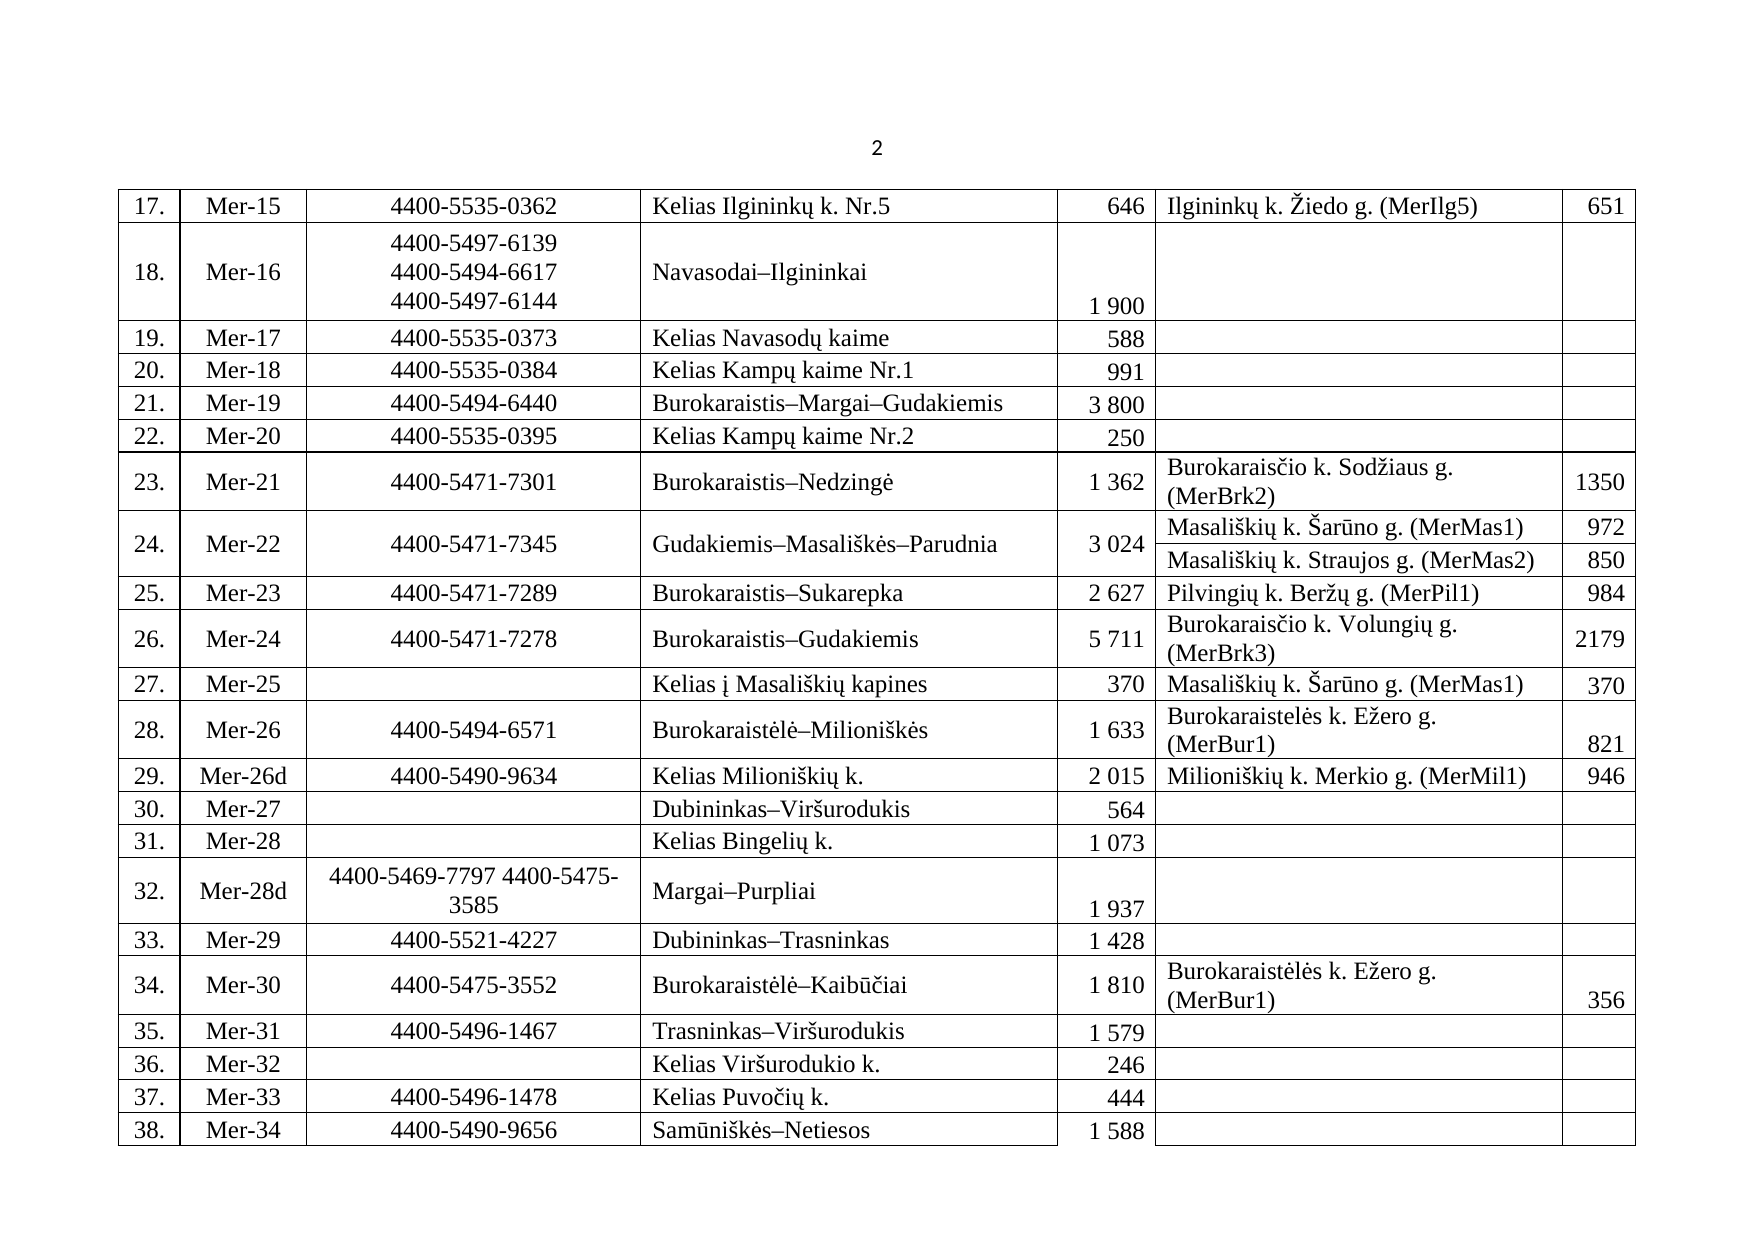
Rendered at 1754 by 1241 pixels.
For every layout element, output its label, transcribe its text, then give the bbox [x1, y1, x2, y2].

table_cell 4400-5471-7301 [307, 453, 640, 510]
table_cell 34. [119, 956, 179, 1014]
table_cell [1156, 420, 1562, 451]
table_cell 28. [119, 701, 179, 758]
table_cell [1156, 223, 1562, 320]
table_cell 1 633 [1058, 701, 1155, 758]
table_cell 1 428 [1058, 924, 1155, 955]
table_cell Burokaraistis–Sukarepka [641, 577, 1057, 608]
table_cell 32. [119, 858, 179, 922]
table_cell Dubininkas–Viršurodukis [641, 792, 1057, 824]
table_cell Burokaraistėlė–Kaibūčiai [641, 956, 1057, 1014]
table_cell Navasodai–Ilgininkai [641, 223, 1057, 320]
table_cell 38. [119, 1113, 179, 1145]
table_cell 1 937 [1058, 858, 1155, 922]
table_cell 984 [1563, 577, 1635, 608]
table_cell Dubininkas–Trasninkas [641, 924, 1057, 955]
table_cell [1156, 825, 1562, 857]
table_cell 651 [1563, 190, 1635, 222]
table_cell Burokaraistis–Gudakiemis [641, 610, 1057, 667]
table_cell Masališkių k. Straujos g. (MerMas2) [1156, 544, 1562, 576]
table_cell Mer-23 [181, 577, 306, 608]
table_cell [1563, 792, 1635, 824]
table_cell 356 [1563, 956, 1635, 1014]
table_cell Mer-32 [181, 1048, 306, 1079]
table_cell 1 362 [1058, 453, 1155, 510]
table_cell [1563, 354, 1635, 386]
table_cell Gudakiemis–Masališkės–Parudnia [641, 511, 1057, 576]
table_cell Kelias Navasodų kaime [641, 321, 1057, 353]
table_cell 19. [119, 321, 179, 353]
table_cell Kelias Kampų kaime Nr.2 [641, 420, 1057, 451]
table_cell 1350 [1563, 453, 1635, 510]
table_cell 21. [119, 387, 179, 419]
table_cell 1 900 [1058, 223, 1155, 320]
table_cell Milioniškių k. Merkio g. (MerMil1) [1156, 759, 1562, 791]
table_cell [1156, 1015, 1562, 1047]
table_cell 24. [119, 511, 179, 576]
table_cell 29. [119, 759, 179, 791]
table_cell 1 073 [1058, 825, 1155, 857]
table_cell [1563, 321, 1635, 353]
table_cell Mer-28 [181, 825, 306, 857]
table_cell [1563, 223, 1635, 320]
table_cell 972 [1563, 511, 1635, 543]
table_cell Burokaraistėlės k. Ežero g. (MerBur1) [1156, 956, 1562, 1014]
table_cell [307, 792, 640, 824]
table_cell Mer-33 [181, 1080, 306, 1112]
table_cell 4400-5494-6571 [307, 701, 640, 758]
table_cell [1563, 420, 1635, 451]
table_cell [307, 668, 640, 700]
table_cell 246 [1058, 1048, 1155, 1079]
table_cell 991 [1058, 354, 1155, 386]
table_cell 646 [1058, 190, 1155, 222]
table_cell [307, 1048, 640, 1079]
table_cell Burokaraistėlė–Milioniškės [641, 701, 1057, 758]
table_cell [1563, 1048, 1635, 1079]
table_cell 31. [119, 825, 179, 857]
table_cell 4400-5535-0384 [307, 354, 640, 386]
table_cell 26. [119, 610, 179, 667]
table_cell 33. [119, 924, 179, 955]
table_cell 4400-5469-7797 4400-5475-3585 [307, 858, 640, 922]
table_cell Ilgininkų k. Žiedo g. (MerIlg5) [1156, 190, 1562, 222]
table_cell Mer-34 [181, 1113, 306, 1145]
table_cell Mer-31 [181, 1015, 306, 1047]
table_cell Kelias Bingelių k. [641, 825, 1057, 857]
table_cell Mer-20 [181, 420, 306, 451]
table_cell Mer-26d [181, 759, 306, 791]
table_cell [307, 825, 640, 857]
table_cell 1 810 [1058, 956, 1155, 1014]
table_cell 4400-5521-4227 [307, 924, 640, 955]
table_cell Pilvingių k. Beržų g. (MerPil1) [1156, 577, 1562, 608]
table_cell Burokaraisčio k. Sodžiaus g. (MerBrk2) [1156, 453, 1562, 510]
table_cell 23. [119, 453, 179, 510]
table_cell 4400-5497-6139 4400-5494-6617 4400-5497-6144 [307, 223, 640, 320]
table_cell 30. [119, 792, 179, 824]
table_cell 4400-5494-6440 [307, 387, 640, 419]
table_cell Samūniškės–Netiesos [641, 1113, 1057, 1145]
table_cell 3 800 [1058, 387, 1155, 419]
table_cell Mer-30 [181, 956, 306, 1014]
table_cell 25. [119, 577, 179, 608]
table_cell 4400-5535-0373 [307, 321, 640, 353]
table_cell Mer-17 [181, 321, 306, 353]
table_cell Mer-18 [181, 354, 306, 386]
table_cell Kelias Kampų kaime Nr.1 [641, 354, 1057, 386]
table_cell 4400-5471-7289 [307, 577, 640, 608]
table_cell Mer-15 [181, 190, 306, 222]
table_cell 5 711 [1058, 610, 1155, 667]
table_cell [1156, 1080, 1562, 1112]
table_cell [1156, 924, 1562, 955]
table_cell 564 [1058, 792, 1155, 824]
table_cell 4400-5471-7345 [307, 511, 640, 576]
table_cell [1563, 1113, 1635, 1145]
table_cell [1156, 792, 1562, 824]
table_cell 18. [119, 223, 179, 320]
table_cell 37. [119, 1080, 179, 1112]
table_cell [1156, 354, 1562, 386]
table_cell [1563, 1015, 1635, 1047]
table_cell 22. [119, 420, 179, 451]
table_cell Burokaraistelės k. Ežero g. (MerBur1) [1156, 701, 1562, 758]
table_cell Mer-28d [181, 858, 306, 922]
table_cell 4400-5496-1467 [307, 1015, 640, 1047]
table_cell Mer-16 [181, 223, 306, 320]
table_cell Mer-19 [181, 387, 306, 419]
table_cell [1156, 387, 1562, 419]
table_cell 35. [119, 1015, 179, 1047]
table_cell 850 [1563, 544, 1635, 576]
table_cell 444 [1058, 1080, 1155, 1112]
table_cell Mer-24 [181, 610, 306, 667]
table_cell [1156, 321, 1562, 353]
table_cell 3 024 [1058, 511, 1155, 576]
table_cell Masališkių k. Šarūno g. (MerMas1) [1156, 511, 1562, 543]
table_cell Kelias Ilgininkų k. Nr.5 [641, 190, 1057, 222]
table_cell 4400-5535-0362 [307, 190, 640, 222]
table_cell 4400-5475-3552 [307, 956, 640, 1014]
table_cell Mer-26 [181, 701, 306, 758]
table_cell Trasninkas–Viršurodukis [641, 1015, 1057, 1047]
table_cell 946 [1563, 759, 1635, 791]
table_cell Mer-27 [181, 792, 306, 824]
table_cell 4400-5535-0395 [307, 420, 640, 451]
table_cell 588 [1058, 321, 1155, 353]
table_cell 2 627 [1058, 577, 1155, 608]
table_cell 4400-5471-7278 [307, 610, 640, 667]
table_cell [1563, 858, 1635, 922]
table_cell 1 579 [1058, 1015, 1155, 1047]
table_cell Kelias Puvočių k. [641, 1080, 1057, 1112]
table_cell 17. [119, 190, 179, 222]
table_cell Burokaraistis–Margai–Gudakiemis [641, 387, 1057, 419]
table_cell Mer-25 [181, 668, 306, 700]
table_cell Mer-22 [181, 511, 306, 576]
table_cell 370 [1563, 668, 1635, 700]
table_cell Kelias Milioniškių k. [641, 759, 1057, 791]
table_cell [1563, 825, 1635, 857]
table_cell Burokaraisčio k. Volungių g. (MerBrk3) [1156, 610, 1562, 667]
table_cell 36. [119, 1048, 179, 1079]
table_cell [1563, 387, 1635, 419]
table_cell 20. [119, 354, 179, 386]
table_cell 4400-5490-9656 [307, 1113, 640, 1145]
table_cell 4400-5496-1478 [307, 1080, 640, 1112]
table_cell Kelias Viršurodukio k. [641, 1048, 1057, 1079]
table_cell Mer-21 [181, 453, 306, 510]
table_cell [1156, 1113, 1562, 1145]
table_cell Margai–Purpliai [641, 858, 1057, 922]
table_cell [1156, 1048, 1562, 1079]
table_cell [1563, 1080, 1635, 1112]
table_cell 2 015 [1058, 759, 1155, 791]
table_cell [1156, 858, 1562, 922]
table_cell 370 [1058, 668, 1155, 700]
table_cell 250 [1058, 420, 1155, 451]
table_cell 2179 [1563, 610, 1635, 667]
table_cell 821 [1563, 701, 1635, 758]
table_cell Mer-29 [181, 924, 306, 955]
table_cell Masališkių k. Šarūno g. (MerMas1) [1156, 668, 1562, 700]
table_cell Burokaraistis–Nedzingė [641, 453, 1057, 510]
table_cell 4400-5490-9634 [307, 759, 640, 791]
table_cell [1563, 924, 1635, 955]
table_cell 27. [119, 668, 179, 700]
table_cell Kelias į Masališkių kapines [641, 668, 1057, 700]
table_cell 1 588 [1058, 1113, 1155, 1145]
